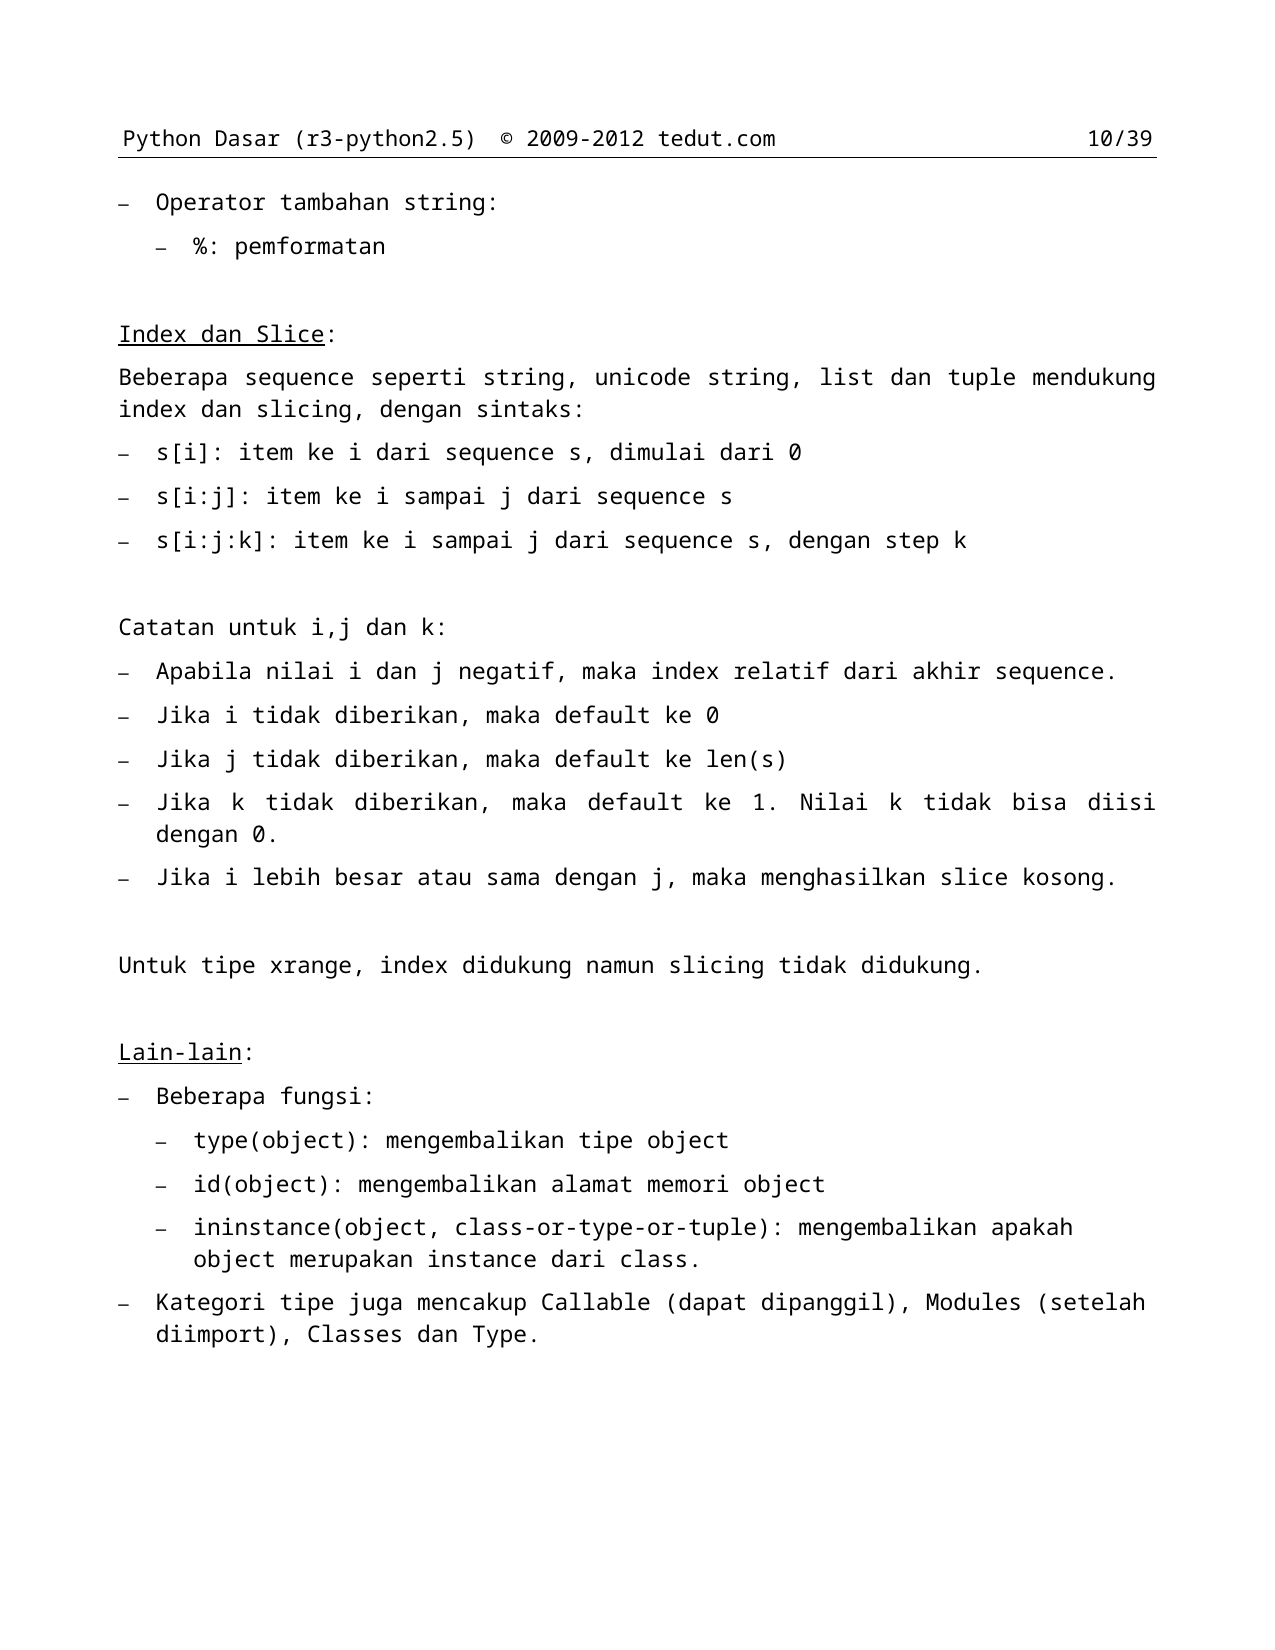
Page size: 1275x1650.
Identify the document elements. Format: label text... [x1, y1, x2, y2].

list Operator tambahan string: [118, 186, 1157, 217]
list Jika i lebih besar atau sama dengan j, maka menghasilkan slice kosong. [118, 861, 1157, 892]
list type(object): mengembalikan tipe object [156, 1124, 1157, 1155]
list s[i:j:k]: item ke i sampai j dari sequence s, dengan step k [118, 524, 1157, 555]
text Beberapa sequence seperti string, unicode string, list dan tuple mendukung index dan slicing, dengan sintaks: [118, 361, 1157, 424]
text Lain-lain: [118, 1036, 1157, 1067]
text Catatan untuk i,j dan k: [118, 611, 1157, 642]
text Untuk tipe xrange, index didukung namun slicing tidak didukung. [118, 949, 1157, 980]
list Jika j tidak diberikan, maka default ke len(s) [118, 742, 1157, 774]
list Jika k tidak diberikan, maka default ke 1. Nilai k tidak bisa diisi dengan 0. [118, 786, 1157, 849]
list Jika i tidak diberikan, maka default ke 0 [118, 699, 1157, 730]
list %: pemformatan [156, 230, 1157, 261]
list id(object): mengembalikan alamat memori object [156, 1167, 1157, 1199]
list Apabila nilai i dan j negatif, maka index relatif dari akhir sequence. [118, 655, 1157, 686]
list Kategori tipe juga mencakup Callable (dapat dipanggil), Modules (setelah diimport), Classes dan Type. [118, 1286, 1157, 1349]
list s[i]: item ke i dari sequence s, dimulai dari 0 [118, 436, 1157, 467]
list Beberapa fungsi: [118, 1080, 1157, 1111]
list s[i:j]: item ke i sampai j dari sequence s [118, 480, 1157, 511]
text Index dan Slice: [118, 317, 1157, 349]
list ininstance(object, class-or-type-or-tuple): mengembalikan apakah object merupakan instance dari class. [156, 1211, 1157, 1274]
